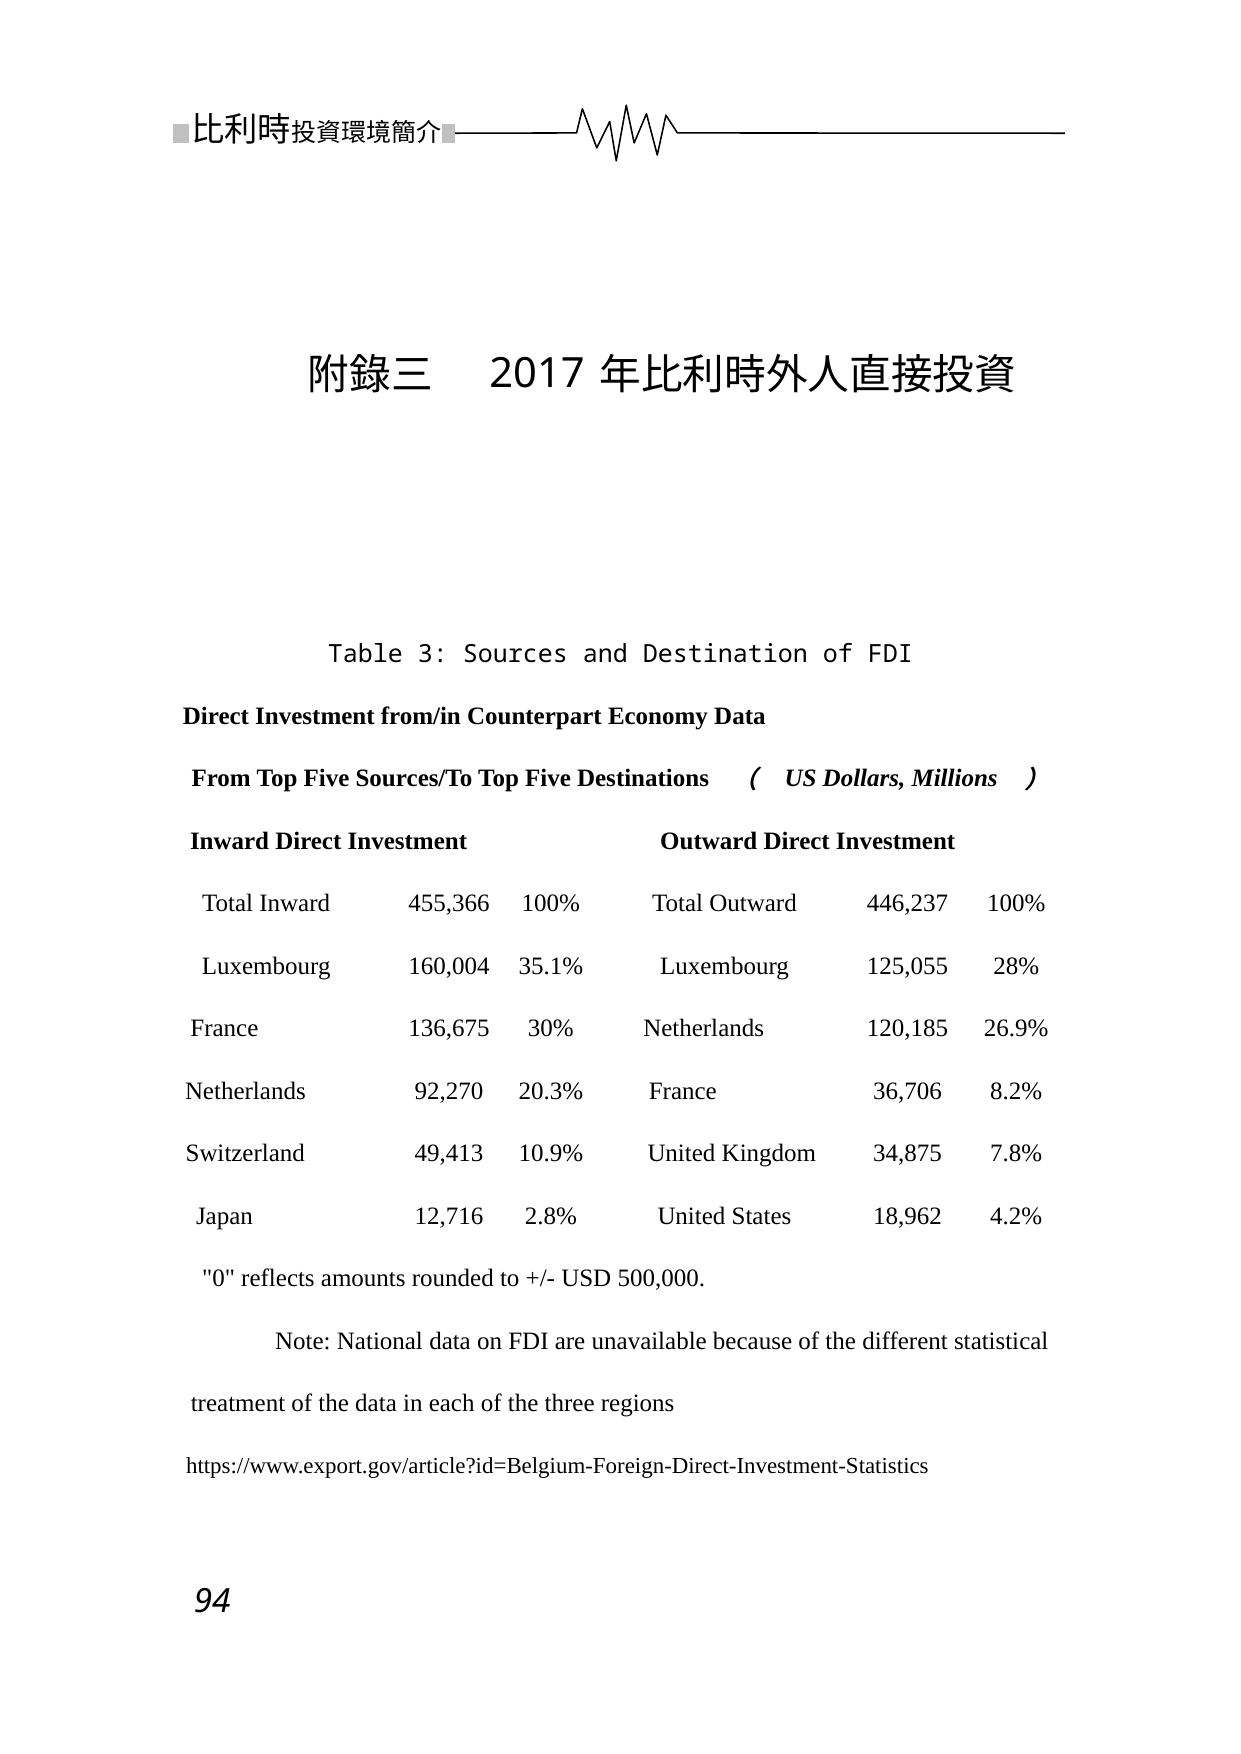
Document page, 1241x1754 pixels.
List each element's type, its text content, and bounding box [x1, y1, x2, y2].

table_cell Switzerland [183, 1111, 364, 1174]
table_cell Netherlands [183, 1049, 364, 1111]
table_cell 49,413 [364, 1111, 490, 1174]
table_cell 4.2% [949, 1174, 1058, 1236]
table_cell 10.9% [490, 1111, 598, 1174]
table_cell 8.2% [949, 1049, 1058, 1111]
table_cell Luxembourg [598, 924, 822, 986]
table_cell Luxembourg [183, 924, 364, 986]
table_cell 34,875 [823, 1111, 949, 1174]
table_cell 100% [949, 861, 1058, 924]
table_cell 28% [949, 924, 1058, 986]
table_cell Netherlands [598, 986, 822, 1049]
table_cell 125,055 [823, 924, 949, 986]
table_cell France [183, 986, 364, 1049]
table_cell Total Outward [598, 861, 822, 924]
table_cell Total Inward [183, 861, 364, 924]
table_cell 26.9% [949, 986, 1058, 1049]
table_cell Outward Direct Investment [598, 799, 1058, 861]
text Note: National data on FDI are unavailable because of the different statistical treatment of the data in each of the three regions https://www.export.gov/article?id=Belgium-Foreign-Direct-Investment-Statistics [183, 1299, 1058, 1486]
table_cell 120,185 [823, 986, 949, 1049]
table_cell 455,366 [364, 861, 490, 924]
table_cell 18,962 [823, 1174, 949, 1236]
table_cell 446,237 [823, 861, 949, 924]
table_header Direct Investment from/in Counterpart Economy Data [183, 674, 1058, 736]
table_cell United States [598, 1174, 822, 1236]
table_cell 35.1% [490, 924, 598, 986]
table_cell 92,270 [364, 1049, 490, 1111]
table_cell "0" reflects amounts rounded to +/- USD 500,000. [183, 1236, 1058, 1299]
table_cell 36,706 [823, 1049, 949, 1111]
table_cell 160,004 [364, 924, 490, 986]
table_cell United Kingdom [598, 1111, 822, 1174]
text Table 3: Sources and Destination of FDI [183, 611, 1058, 674]
table_cell 20.3% [490, 1049, 598, 1111]
table_cell 136,675 [364, 986, 490, 1049]
table_cell From Top Five Sources/To Top Five Destinations （US Dollars, Millions） [183, 736, 1058, 799]
table_cell 7.8% [949, 1111, 1058, 1174]
text 附錄三 2017年比利時外人直接投資 [183, 299, 1058, 424]
table_cell 2.8% [490, 1174, 598, 1236]
table_cell Inward Direct Investment [183, 799, 598, 861]
table_cell Japan [183, 1174, 364, 1236]
table_cell 12,716 [364, 1174, 490, 1236]
table_cell France [598, 1049, 822, 1111]
table_cell 30% [490, 986, 598, 1049]
table_cell 100% [490, 861, 598, 924]
